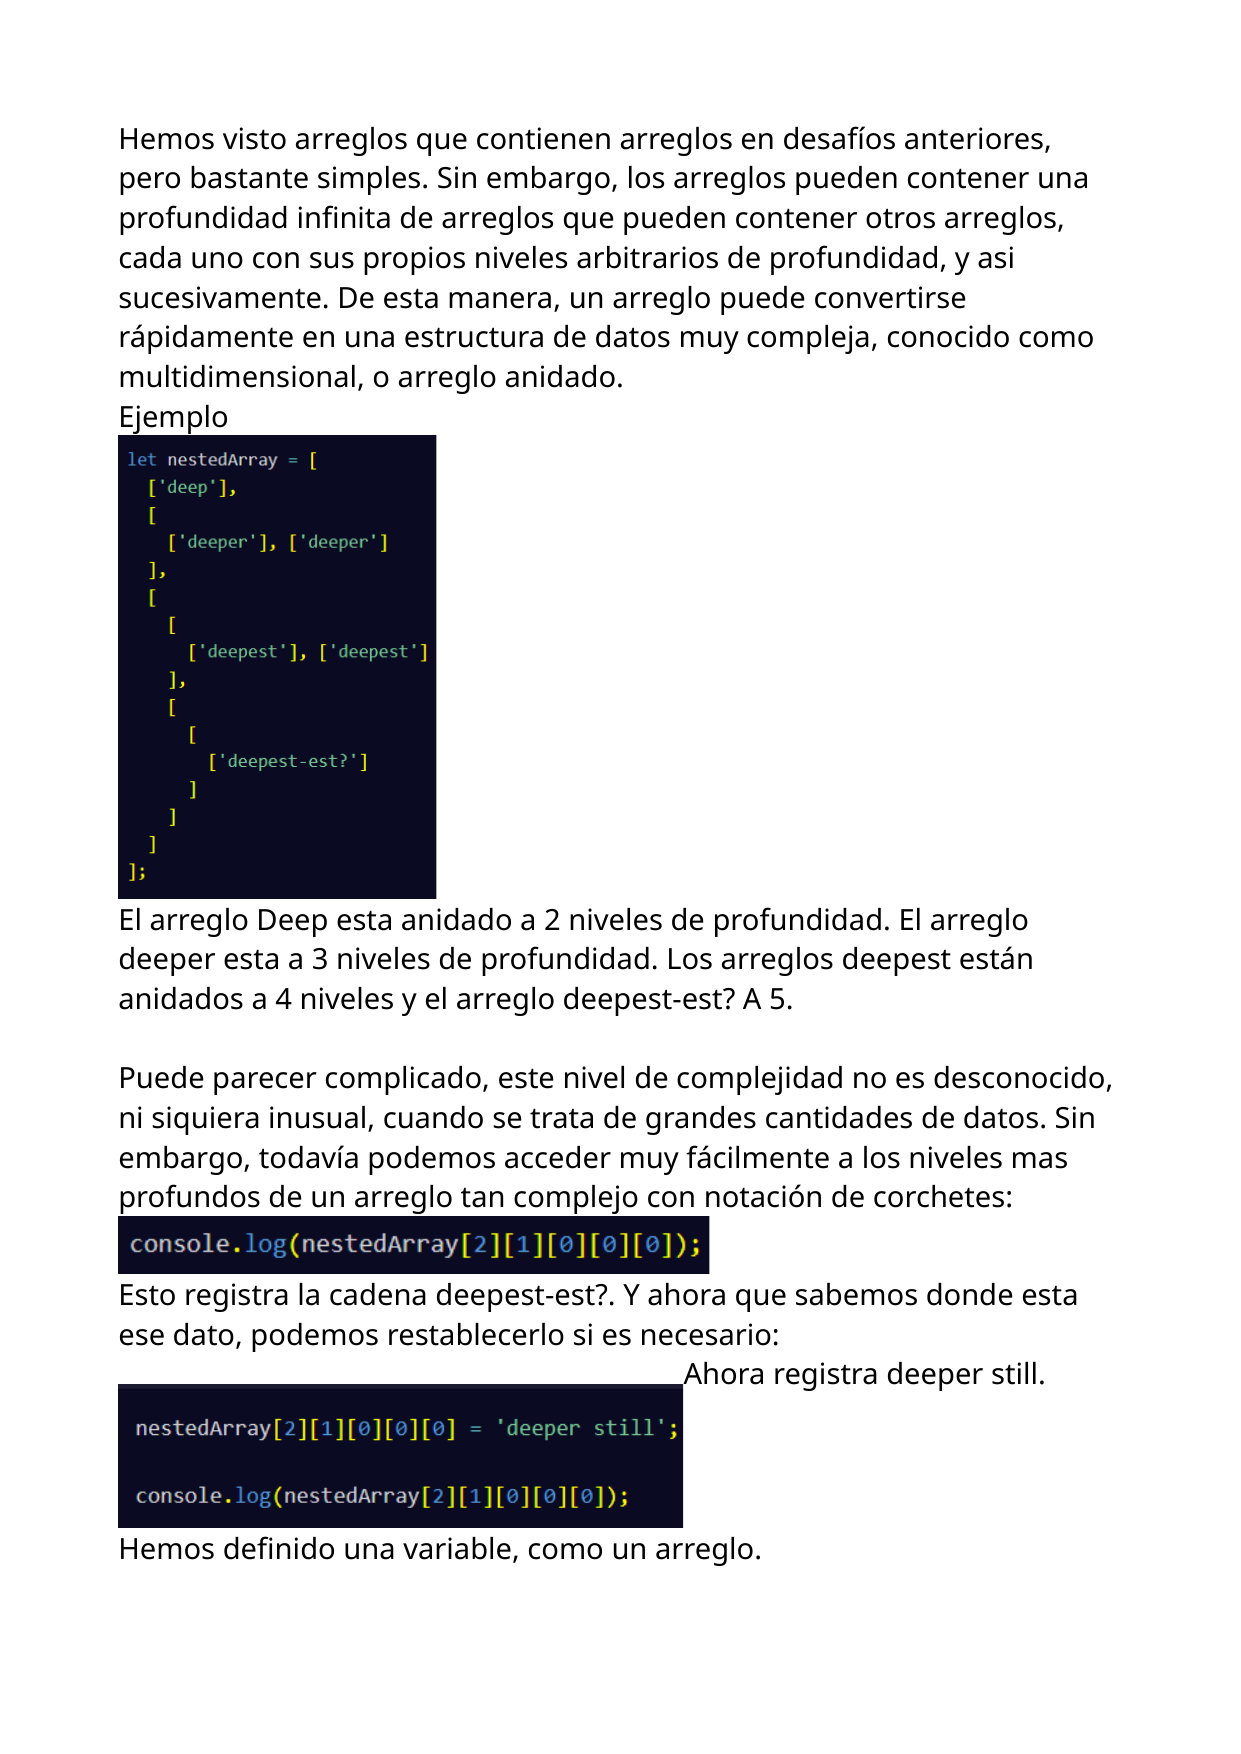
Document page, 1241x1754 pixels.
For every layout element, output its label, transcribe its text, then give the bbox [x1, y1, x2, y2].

text El arreglo Deep esta anidado a 2 niveles de profundidad. El arreglo deeper esta a 3 niveles de profundidad. Los arreglos deepest están anidados a 4 niveles y el arreglo deepest-est? A 5. [118, 899, 1122, 1018]
text Puede parecer complicado, este nivel de complejidad no es desconocido, ni siquiera inusual, cuando se trata de grandes cantidades de datos. Sin embargo, todavía podemos acceder muy fácilmente a los niveles mas profundos de un arreglo tan complejo con notación de corchetes: [118, 1057, 1122, 1216]
text Ahora registra deeper still. [118, 1353, 1122, 1528]
text Esto registra la cadena deepest-est?. Y ahora que sabemos donde esta ese dato, podemos restablecerlo si es necesario: [118, 1274, 1122, 1353]
text Hemos definido una variable, como un arreglo. [118, 1528, 1122, 1568]
text Ejemplo [118, 396, 1122, 436]
text Hemos visto arreglos que contienen arreglos en desafíos anteriores, pero bastante simples. Sin embargo, los arreglos pueden contener una profundidad infinita de arreglos que pueden contener otros arreglos, cada uno con sus propios niveles arbitrarios de profundidad, y asi sucesivamente. De esta manera, un arreglo puede convertirse rápidamente en una estructura de datos muy compleja, conocido como multidimensional, o arreglo anidado. [118, 118, 1122, 396]
